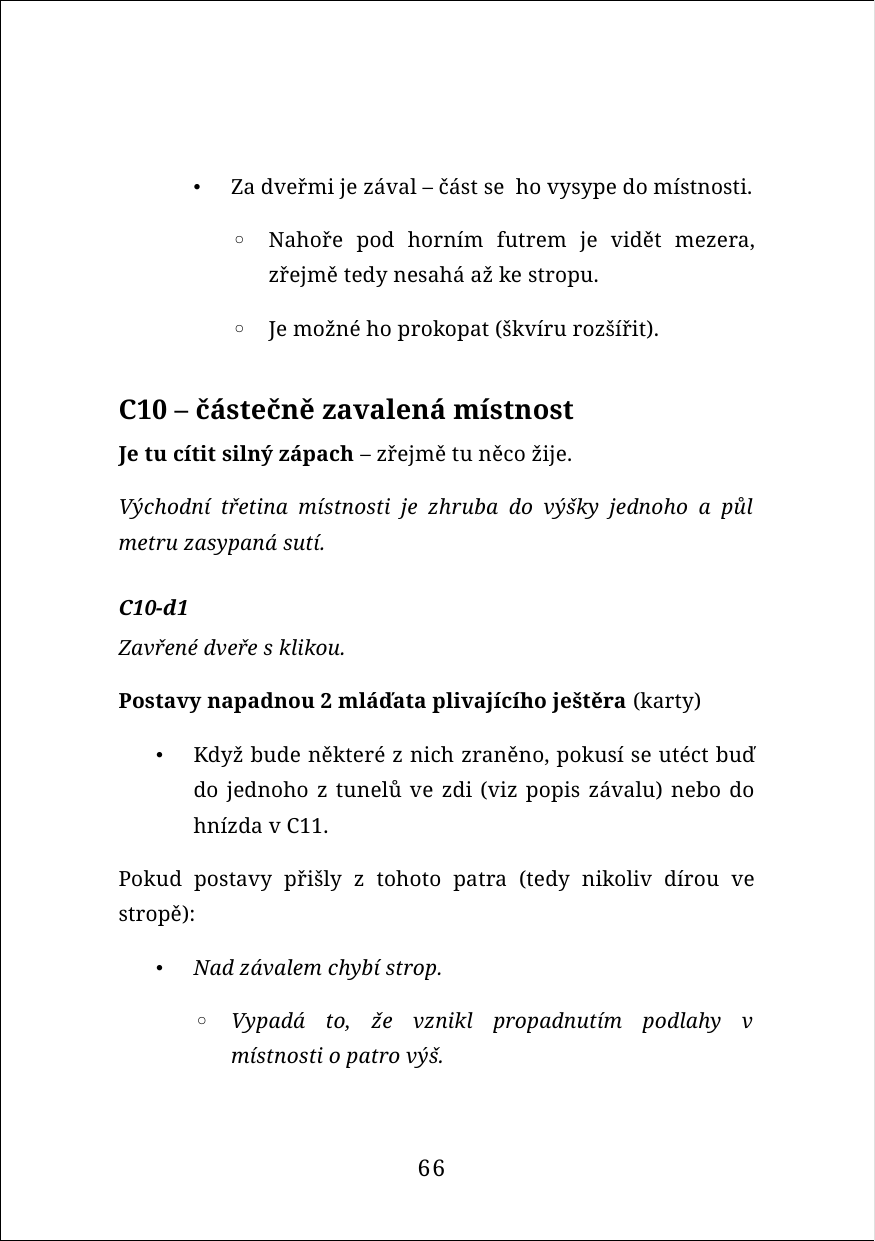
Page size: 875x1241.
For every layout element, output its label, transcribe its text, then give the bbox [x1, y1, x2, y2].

subtitle C10 – částečně zavalená místnost [118, 391, 756, 427]
list Nahoře pod horním futrem je vidět mezera, zřejmě tedy nesahá až ke stropu. [231, 225, 756, 289]
text Postavy napadnou 2 mláďata plivajícího ještěra (karty) [118, 686, 756, 715]
text Zavřené dveře s klikou. [118, 633, 756, 662]
list Nad závalem chybí strop. [156, 953, 756, 981]
subtitle C10-d1 [118, 593, 756, 621]
text Pokud postavy přišly z tohoto patra (tedy nikoliv dírou ve stropě): [118, 864, 756, 928]
list Když bude některé z nich zraněno, pokusí se utéct buď do jednoho z tunelů ve zdi (viz popis závalu) nebo do hnízda v C11. [156, 740, 756, 839]
list Je možné ho prokopat (škvíru rozšířit). [231, 314, 756, 342]
text Je tu cítit silný zápach – zřejmě tu něco žije. [118, 439, 756, 468]
list Za dveřmi je zával – část se ho vysype do místnosti. [193, 172, 756, 200]
text Východní třetina místnosti je zhruba do výšky jednoho a půl metru zasypaná sutí. [118, 492, 756, 556]
list Vypadá to, že vznikl propadnutím podlahy v místnosti o patro výš. [193, 1006, 756, 1070]
